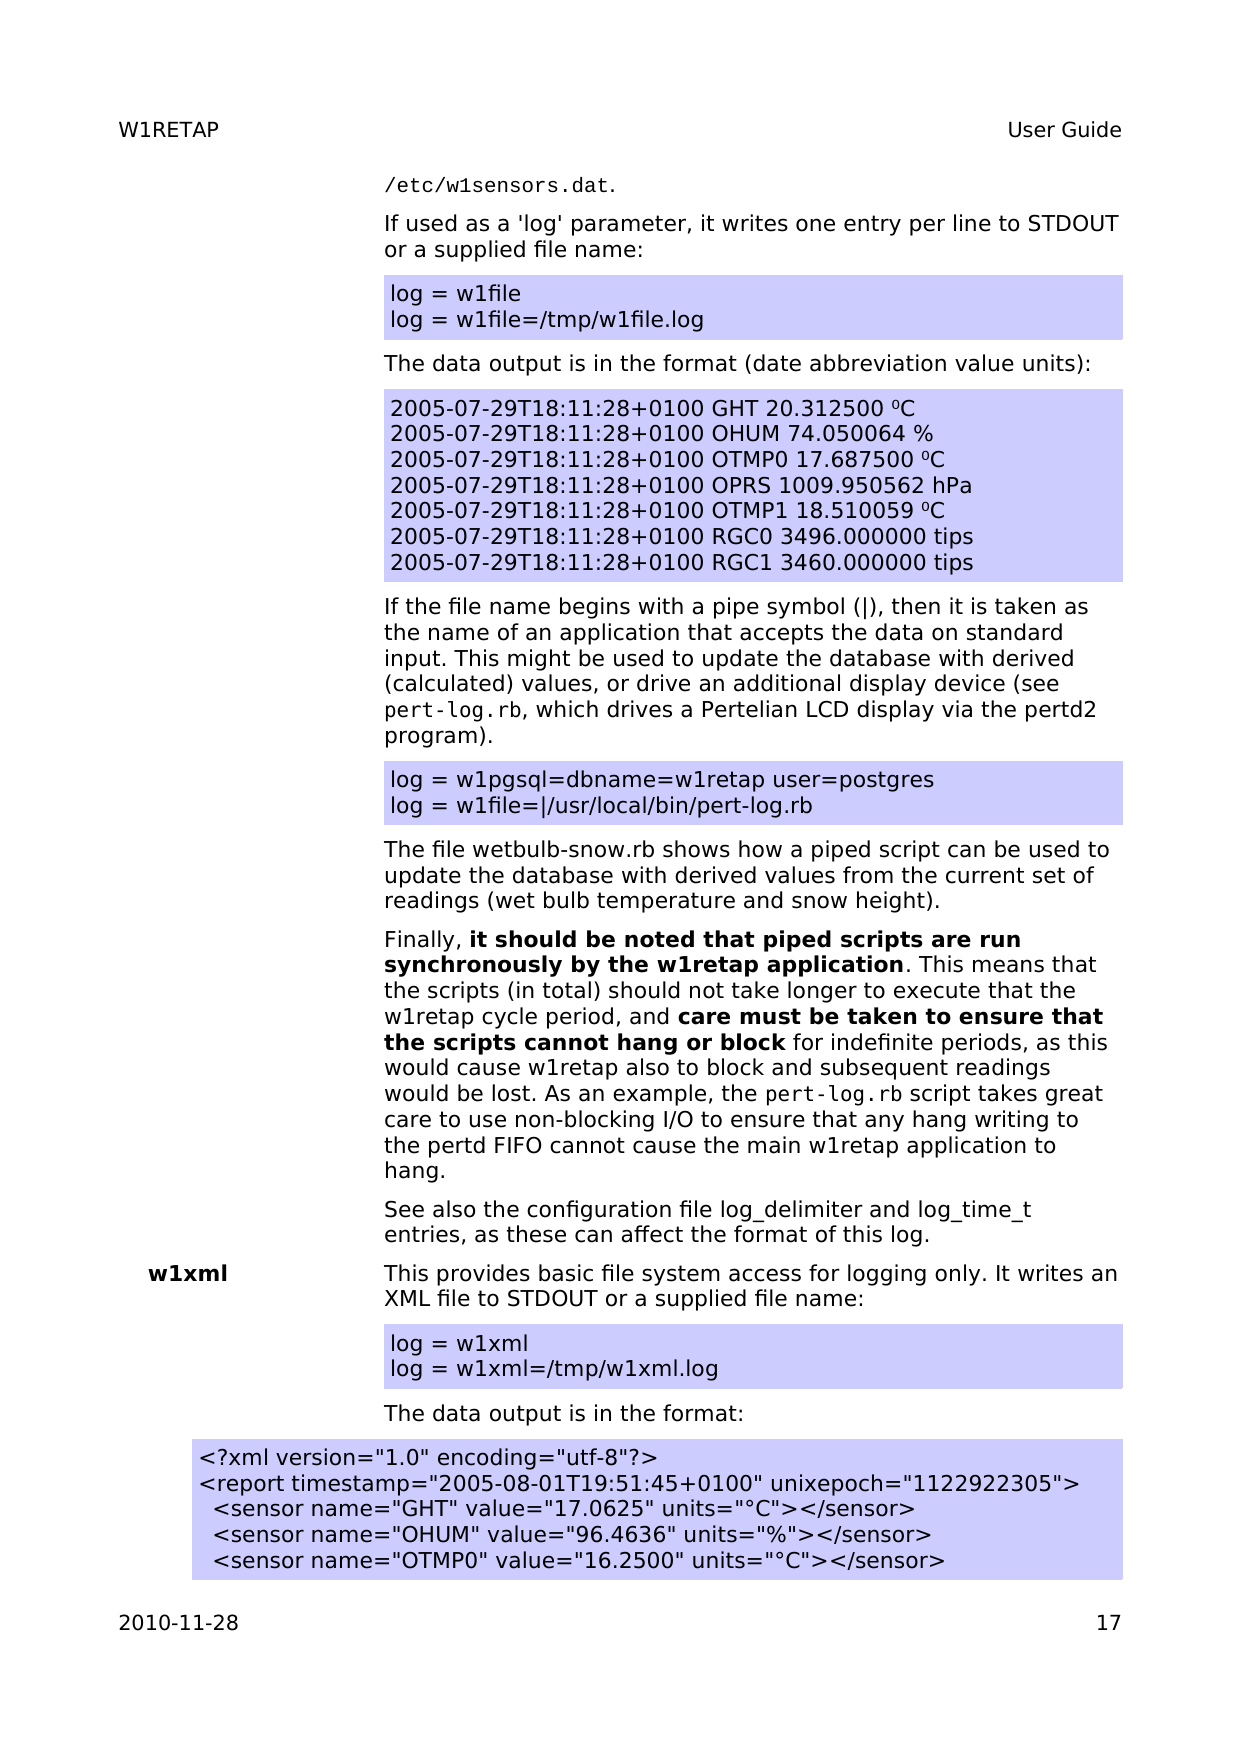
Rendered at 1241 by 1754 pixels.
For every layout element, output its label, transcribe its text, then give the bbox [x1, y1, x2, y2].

list Finally, it should be noted that piped scripts are run synchronously by the w1retap application. This means that the scripts (in total) should not take longer to execute that the w1retap cycle period, and care must be taken to ensure that the scripts cannot hang or block for indefinite periods, as this would cause w1retap also to block and subsequent readings would be lost. As an example, the pert-log.rb script takes great care to use non-blocking I/O to ensure that any hang writing to the pertd FIFO cannot cause the main w1retap application to hang. [148, 927, 1122, 1184]
list The data output is in the format (date abbreviation value units): [148, 351, 1122, 377]
text <?xml version="1.0" encoding="utf-8"?> <report timestamp="2005-08-01T19:51:45+0100" unixepoch="1122922305"> <sensor name="GHT" value="17.0625" units="°C"></sensor> <sensor name="OHUM" value="96.4636" units="%"></sensor> <sensor name="OTMP0" value="16.2500" units="°C"></sensor> [193, 1440, 1122, 1579]
list The data output is in the format: [148, 1400, 1122, 1426]
list /etc/w1sensors.dat. [148, 172, 1122, 199]
text log = w1xml log = w1xml=/tmp/w1xml.log [385, 1325, 1122, 1388]
text log = w1file log = w1file=/tmp/w1file.log [385, 276, 1122, 339]
list The file wetbulb-snow.rb shows how a piped script can be used to update the database with derived values from the current set of readings (wet bulb temperature and snow height). [148, 837, 1122, 914]
list w1xml This provides basic file system access for logging only. It writes an XML file to STDOUT or a supplied file name: [148, 1260, 1122, 1312]
list See also the configuration file log_delimiter and log_time_t entries, as these can affect the format of this log. [148, 1196, 1122, 1248]
text 2005-07-29T18:11:28+0100 GHT 20.312500 ⁰C 2005-07-29T18:11:28+0100 OHUM 74.050064 % 2005-07-29T18:11:28+0100 OTMP0 17.687500 ⁰C 2005-07-29T18:11:28+0100 OPRS 1009.950562 hPa 2005-07-29T18:11:28+0100 OTMP1 18.510059 ⁰C 2005-07-29T18:11:28+0100 RGC0 3496.000000 tips 2005-07-29T18:11:28+0100 RGC1 3460.000000 tips [385, 390, 1122, 581]
text log = w1pgsql=dbname=w1retap user=postgres log = w1file=|/usr/local/bin/pert-log.rb [385, 762, 1122, 824]
list If the file name begins with a pipe symbol (|), then it is taken as the name of an application that accepts the data on standard input. This might be used to update the database with derived (calculated) values, or drive an additional display device (see pert-log.rb, which drives a Pertelian LCD display via the pertd2 program). [148, 594, 1122, 748]
list If used as a 'log' parameter, it writes one entry per line to STDOUT or a supplied file name: [148, 211, 1122, 263]
